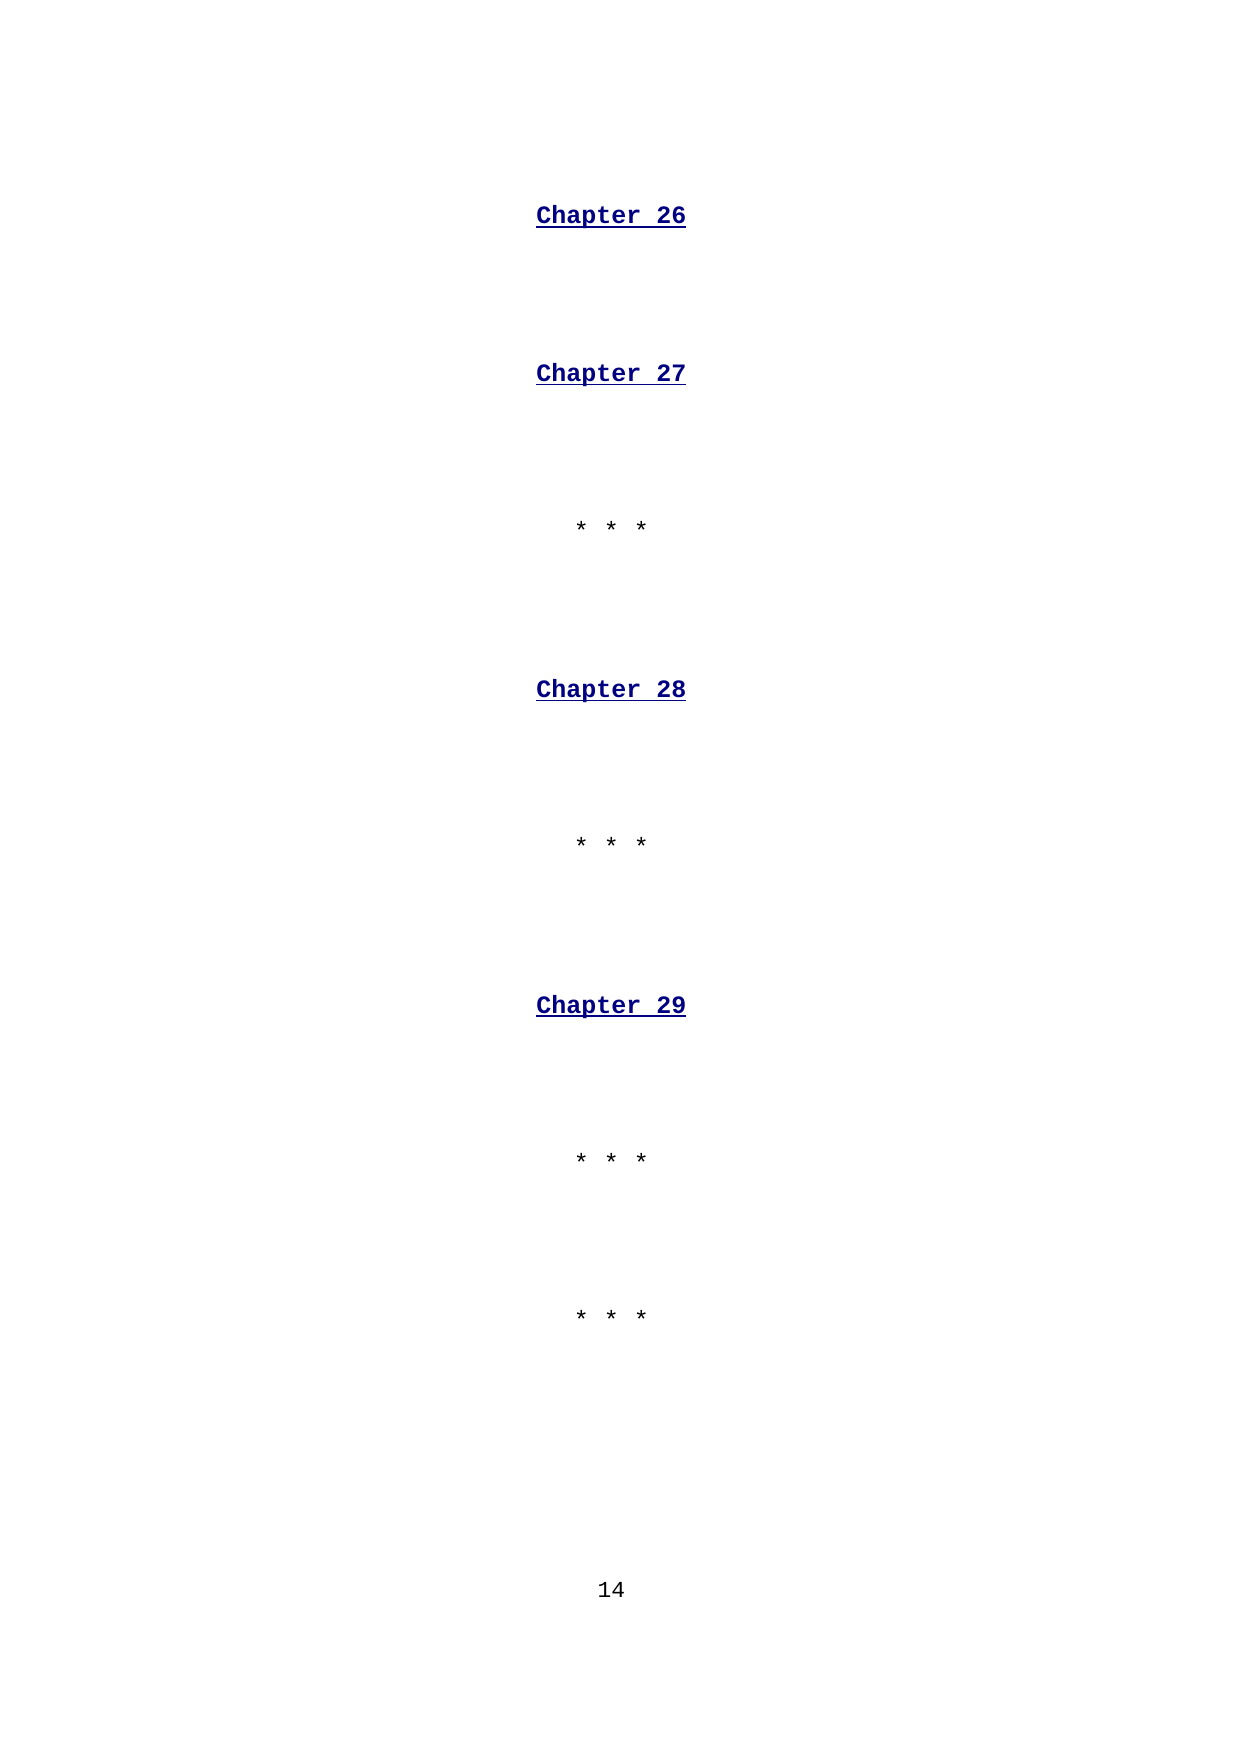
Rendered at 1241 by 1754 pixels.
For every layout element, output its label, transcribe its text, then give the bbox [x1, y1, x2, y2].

subtitle Chapter 28 [159, 663, 1063, 706]
subtitle * * * [159, 1136, 1063, 1179]
subtitle Chapter 29 [159, 978, 1063, 1022]
subtitle Chapter 27 [159, 347, 1063, 390]
subtitle * * * [159, 505, 1063, 548]
subtitle Chapter 26 [159, 189, 1063, 232]
subtitle * * * [159, 1294, 1063, 1337]
subtitle * * * [159, 821, 1063, 864]
